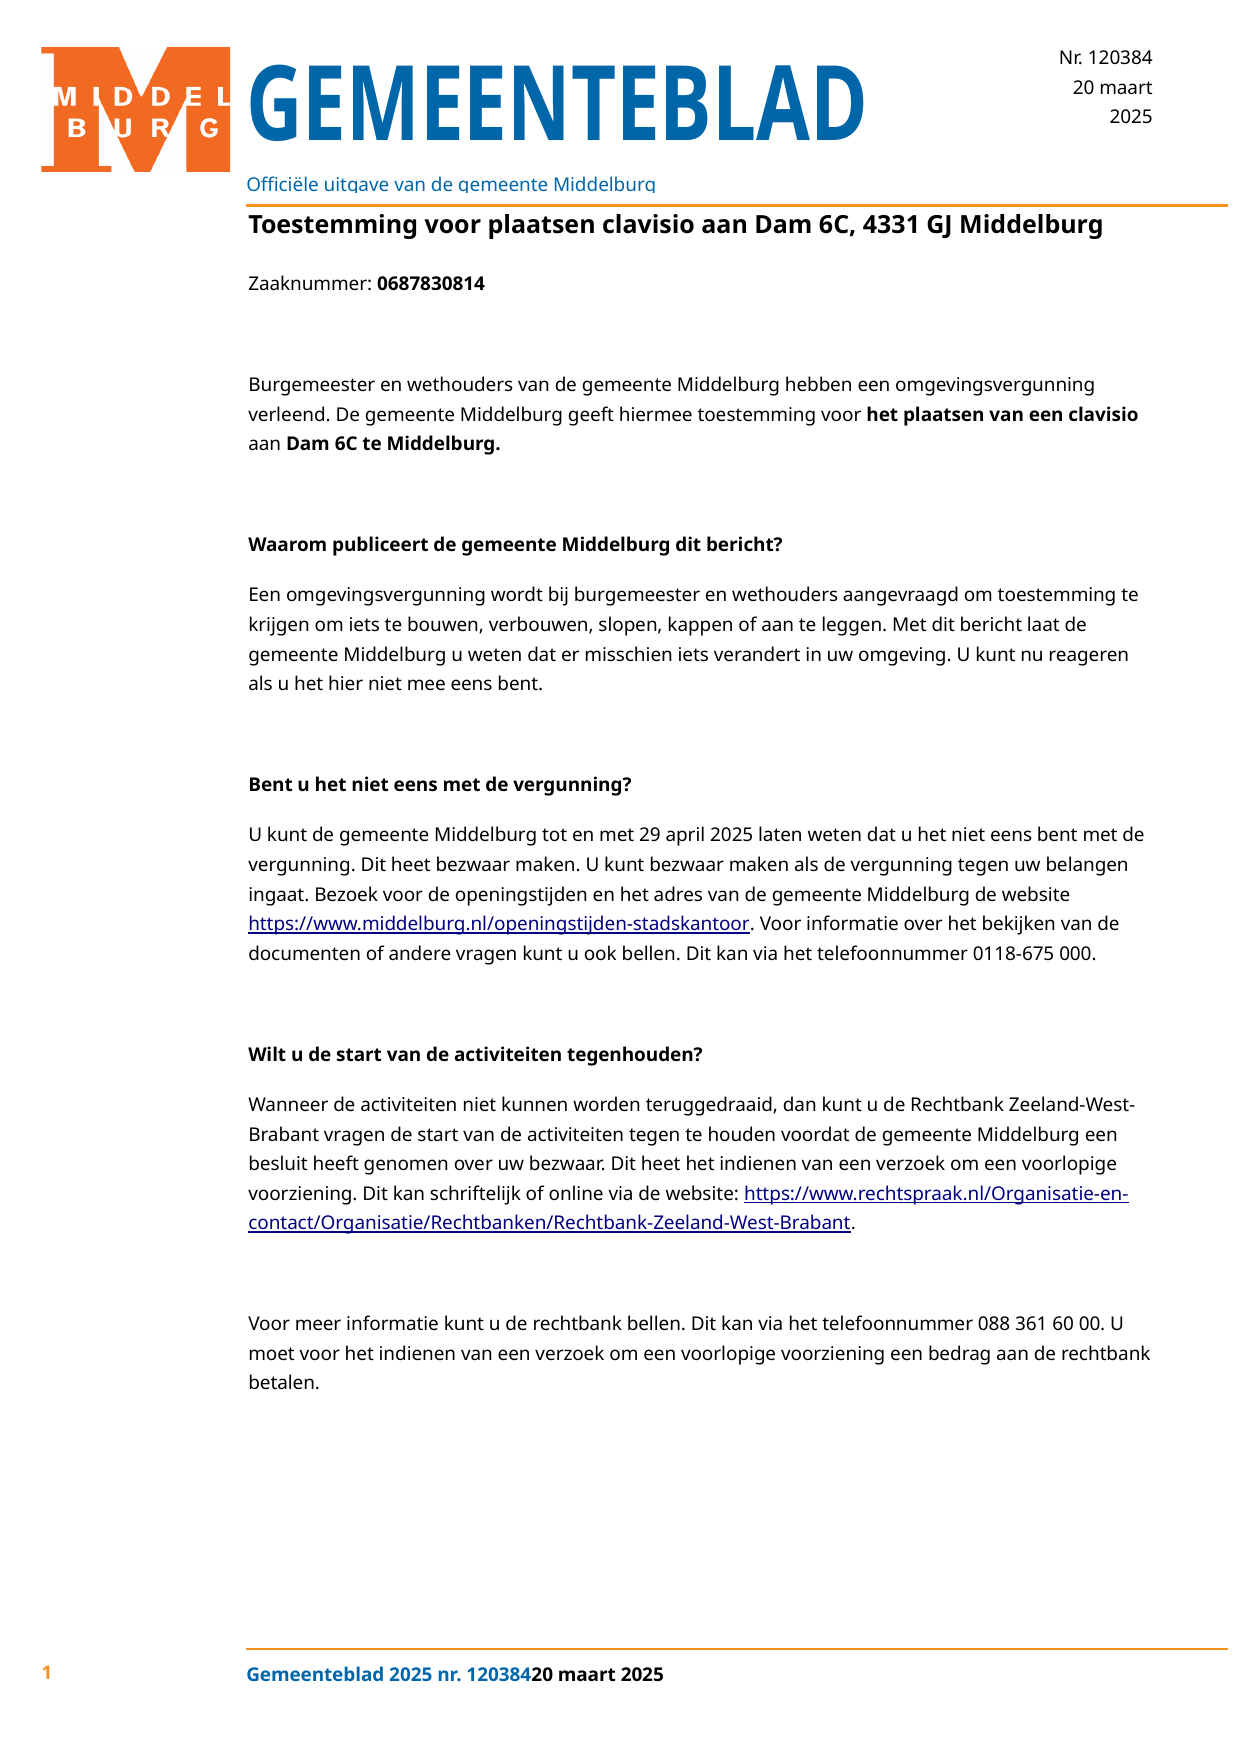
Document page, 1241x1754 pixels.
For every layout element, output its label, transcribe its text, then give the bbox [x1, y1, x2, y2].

text Wilt u de start van de activiteiten tegenhouden? [248, 1041, 1152, 1066]
text U kunt de gemeente Middelburg tot en met 29 april 2025 laten weten dat u het niet eens bent met de vergunning. Dit heet bezwaar maken. U kunt bezwaar maken als de vergunning tegen uw belangen ingaat. Bezoek voor de openingstijden en het adres van de gemeente Middelburg de website https://www.middelburg.nl/openingstijden-stadskantoor. Voor informatie over het bekijken van de documenten of andere vragen kunt u ook bellen. Dit kan via het telefoonnummer 0118-675 000. [248, 822, 1152, 966]
text Wanneer de activiteiten niet kunnen worden teruggedraaid, dan kunt u de Rechtbank Zeeland-West-Brabant vragen de start van de activiteiten tegen te houden voordat de gemeente Middelburg een besluit heeft genomen over uw bezwaar. Dit heet het indienen van een verzoek om een voorlopige voorziening. Dit kan schriftelijk of online via de website: https://www.rechtspraak.nl/Organisatie-en-contact/Organisatie/Rechtbanken/Rechtbank-Zeeland-West-Brabant. [248, 1091, 1152, 1235]
text Bent u het niet eens met de vergunning? [248, 771, 1152, 797]
text Zaaknummer: 0687830814 [248, 270, 1152, 296]
text Een omgevingsvergunning wordt bij burgemeester en wethouders aangevraagd om toestemming te krijgen om iets te bouwen, verbouwen, slopen, kappen of aan te leggen. Met dit bericht laat de gemeente Middelburg u weten dat er misschien iets verandert in uw omgeving. U kunt nu reageren als u het hier niet mee eens bent. [248, 582, 1152, 696]
text Voor meer informatie kunt u de rechtbank bellen. Dit kan via het telefoonnummer 088 361 60 00. U moet voor het indienen van een verzoek om een voorlopige voorziening een bedrag aan de rechtbank betalen. [248, 1310, 1152, 1395]
text Toestemming voor plaatsen clavisio aan Dam 6C, 4331 GJ Middelburg [248, 207, 1152, 241]
text Burgemeester en wethouders van de gemeente Middelburg hebben een omgevingsvergunning verleend. De gemeente Middelburg geeft hiermee toestemming voor het plaatsen van een clavisio aan Dam 6C te Middelburg. [248, 371, 1152, 456]
text Waarom publiceert de gemeente Middelburg dit bericht? [248, 531, 1152, 557]
picture [41, 47, 231, 172]
